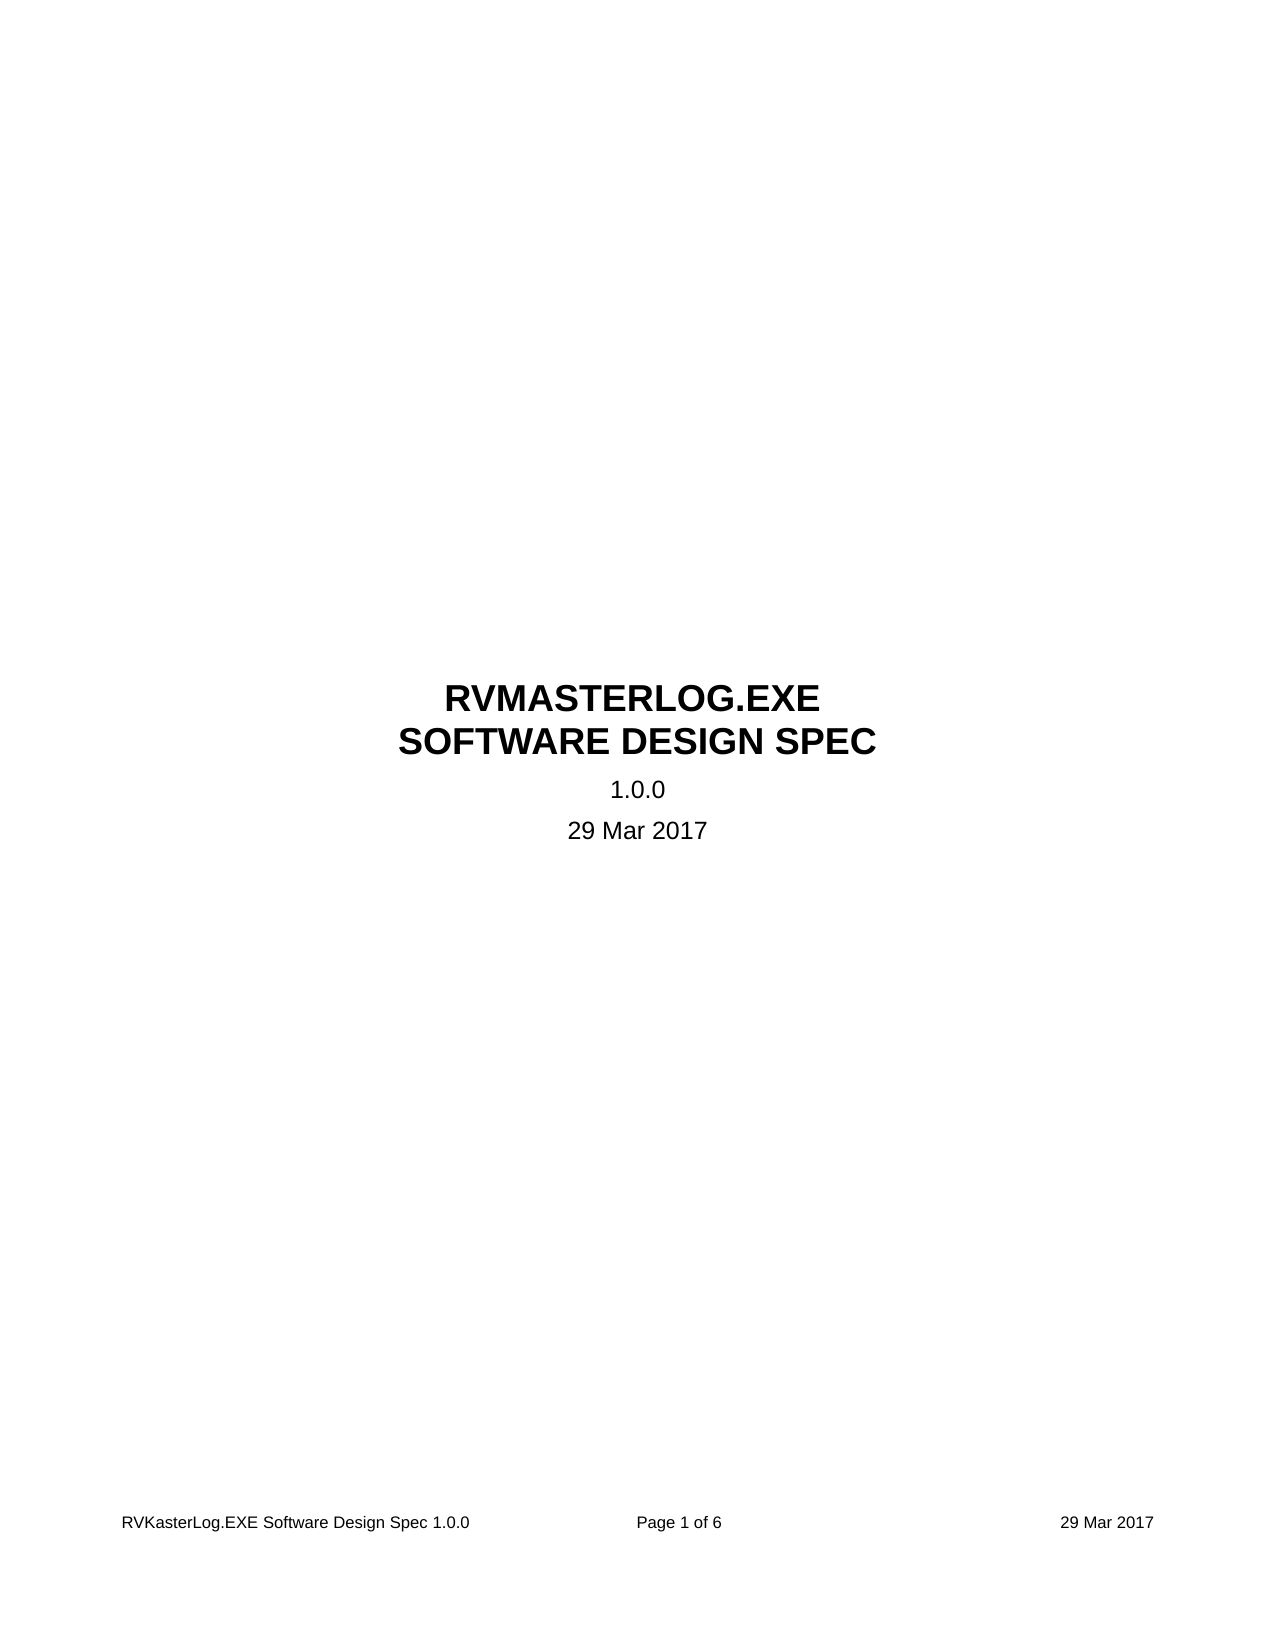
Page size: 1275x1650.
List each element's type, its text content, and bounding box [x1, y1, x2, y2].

subtitle RVMASTERLOG.EXE SOFTWARE DESIGN SPEC [118, 676, 1157, 762]
text 29 Mar 2017 [118, 816, 1157, 845]
text 1.0.0 [118, 775, 1157, 804]
